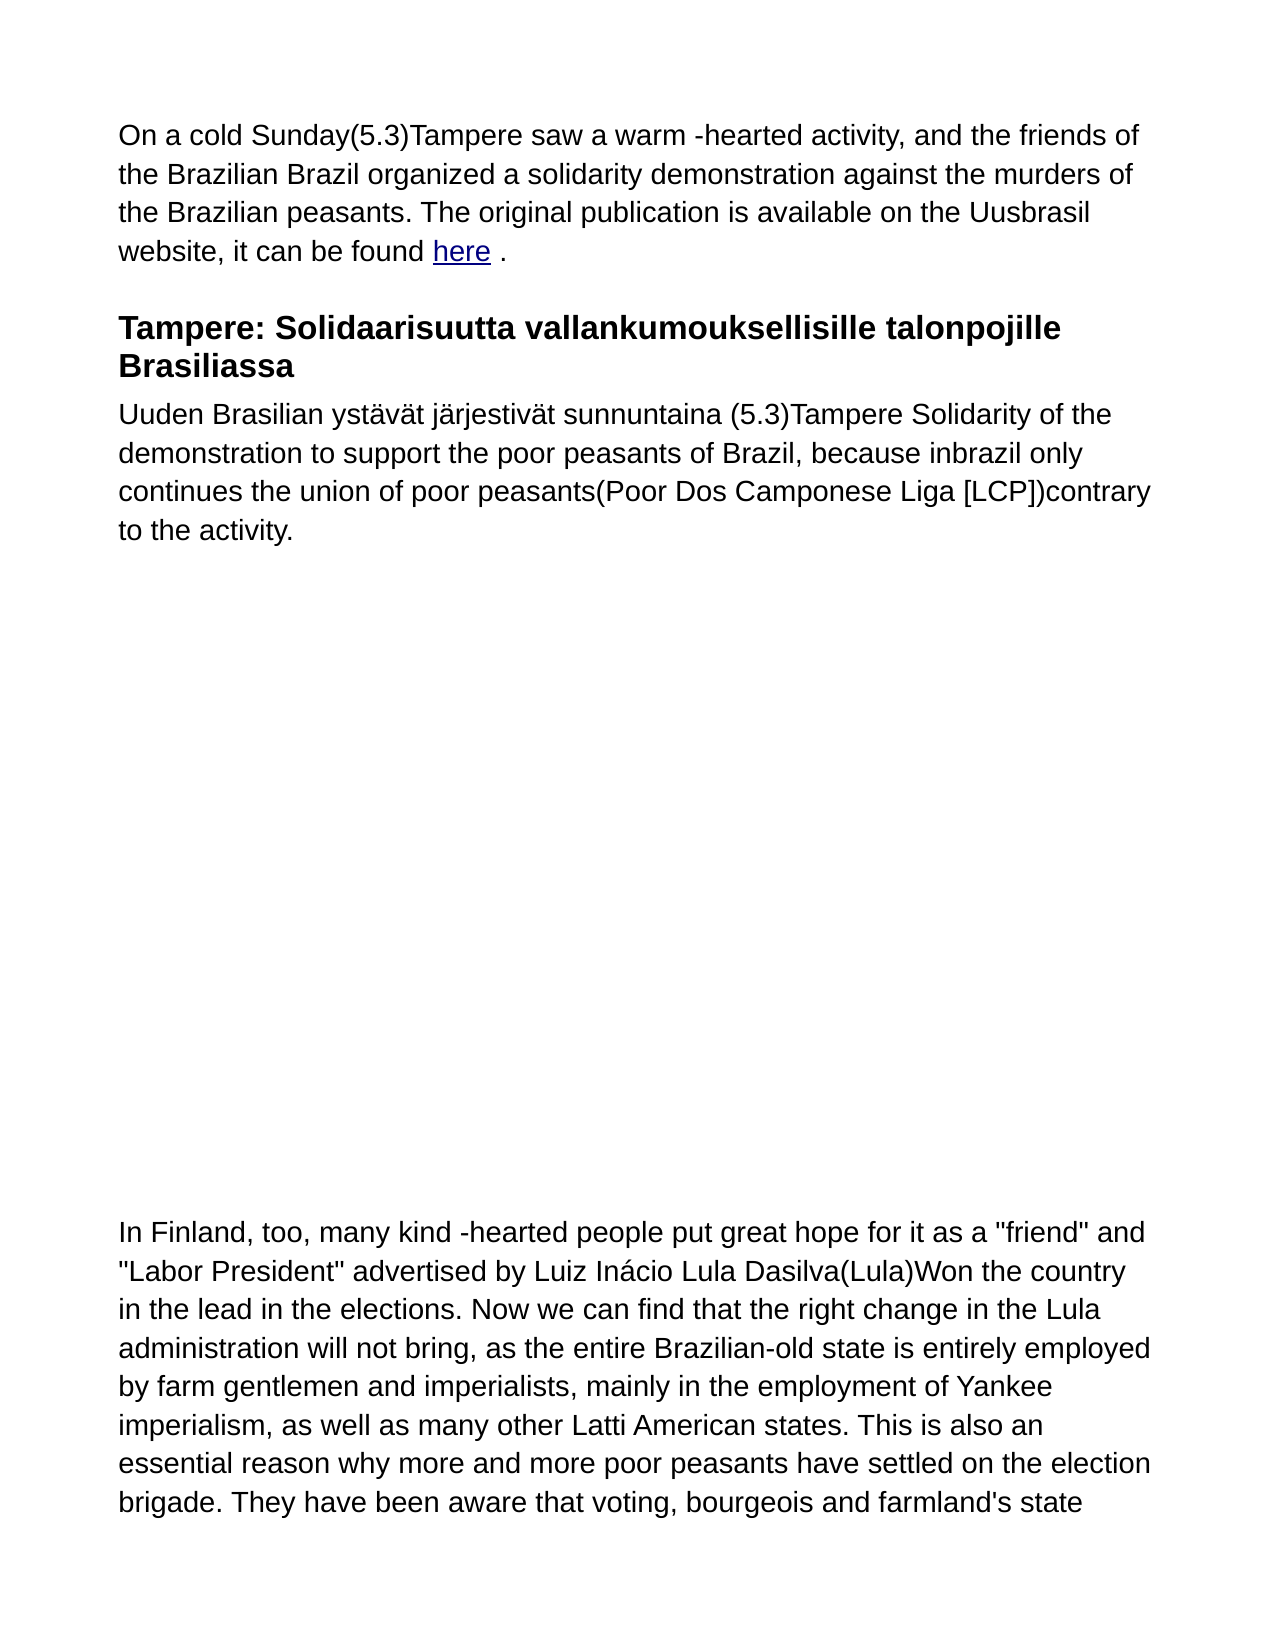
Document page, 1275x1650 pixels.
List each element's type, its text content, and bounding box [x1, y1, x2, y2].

text On a cold Sunday(5.3)Tampere saw a warm -hearted activity, and the friends of the Brazilian Brazil organized a solidarity demonstration against the murders of the Brazilian peasants. The original publication is available on the Uusbrasil website, it can be found here . [118, 118, 1157, 267]
text Uuden Brasilian ystävät järjestivät sunnuntaina (5.3)Tampere Solidarity of the demonstration to support the poor peasants of Brazil, because inbrazil only continues the union of poor peasants(Poor Dos Camponese Liga [LCP])contrary to the activity. [118, 397, 1157, 546]
subtitle Tampere: Solidaarisuutta vallankumouksellisille talonpojille Brasiliassa [118, 308, 1157, 384]
text In Finland, too, many kind -hearted people put great hope for it as a "friend" and "Labor President" advertised by Luiz Inácio Lula Dasilva(Lula)Won the country in the lead in the elections. Now we can find that the right change in the Lula administration will not bring, as the entire Brazilian-old state is entirely employed by farm gentlemen and imperialists, mainly in the employment of Yankee imperialism, as well as many other Latti American states. This is also an essential reason why more and more poor peasants have settled on the election brigade. They have been aware that voting, bourgeois and farmland's state [118, 566, 1157, 1518]
